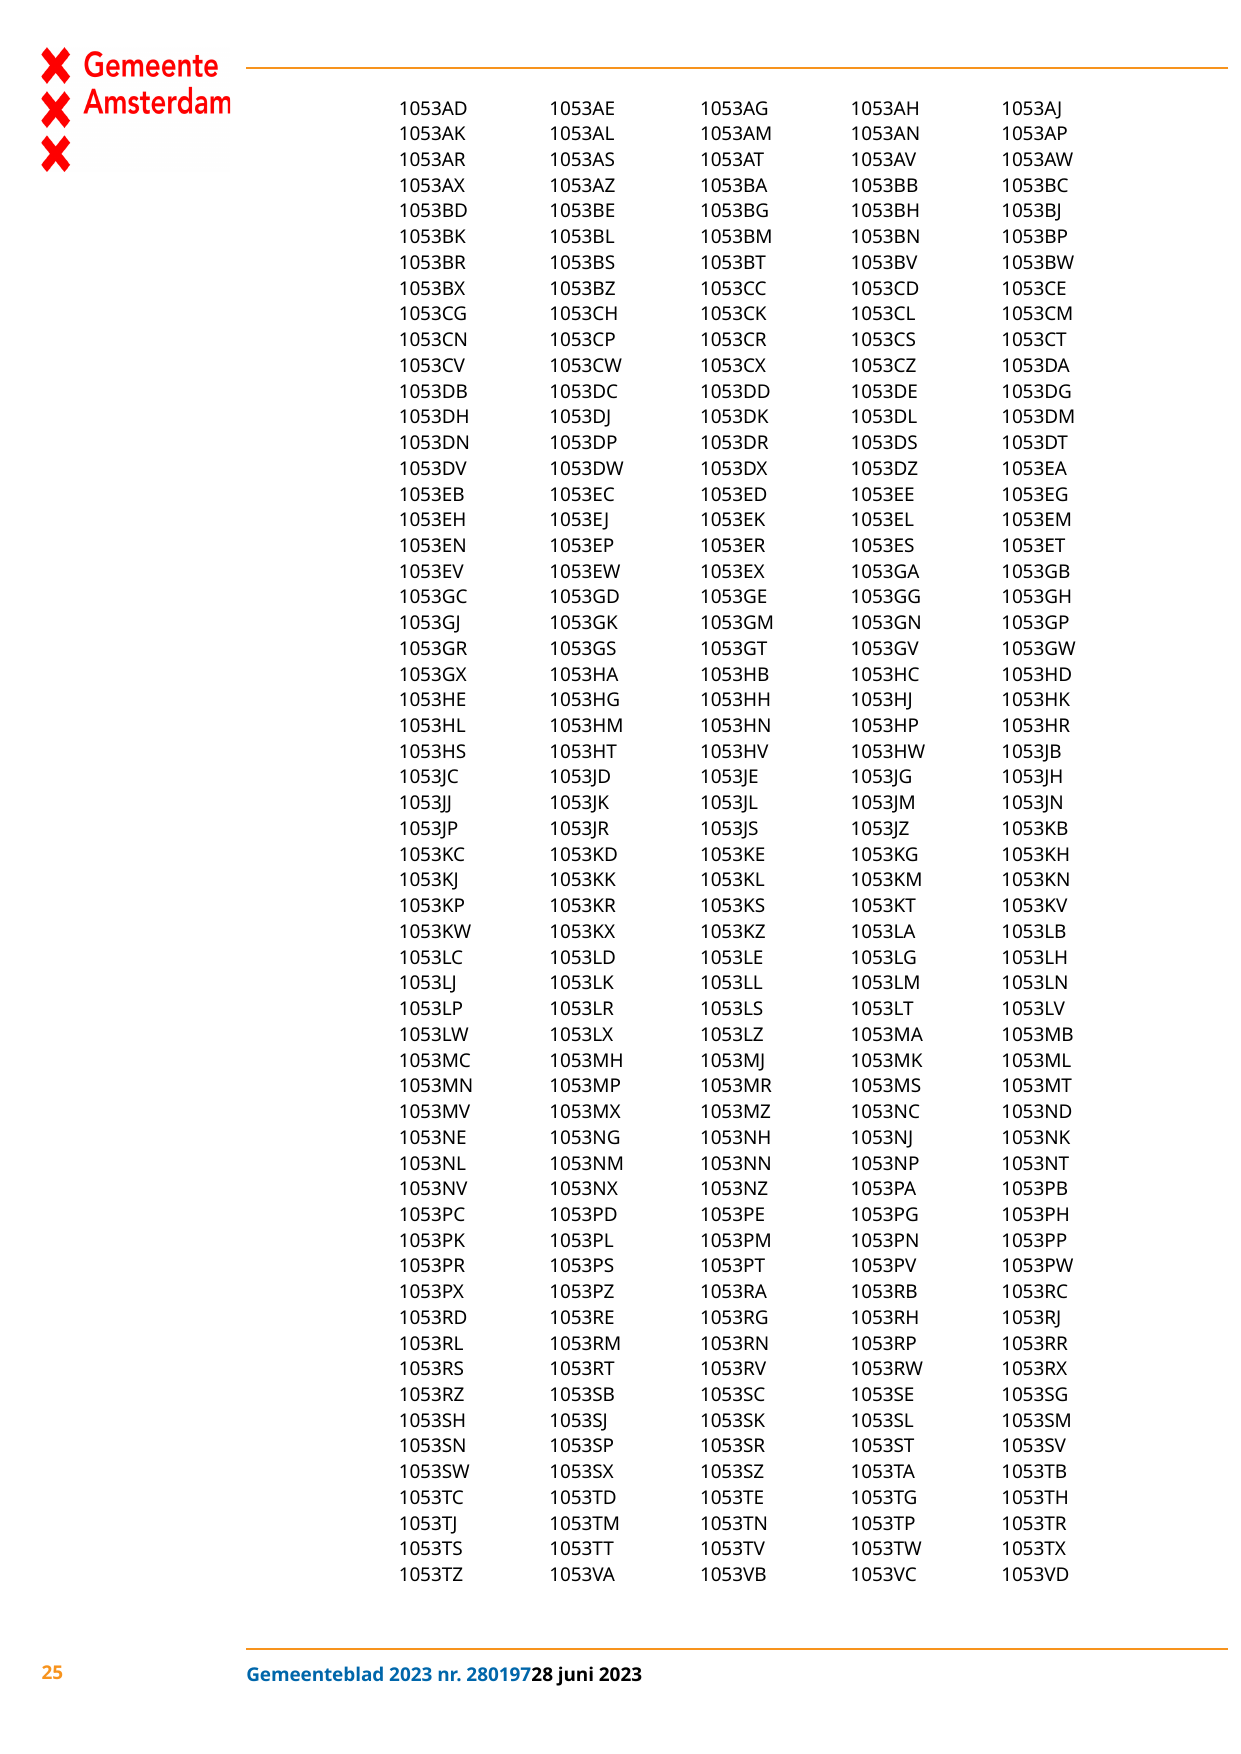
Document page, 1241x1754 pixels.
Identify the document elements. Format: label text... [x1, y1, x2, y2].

table_cell 1053GD [549, 584, 700, 609]
table_cell 1053TA [850, 1459, 1001, 1484]
table_cell 1053CC [700, 275, 850, 301]
table_cell 1053LD [549, 944, 700, 969]
table_cell 1053KG [850, 841, 1001, 867]
table_cell [248, 1536, 398, 1561]
table_cell 1053CK [700, 301, 850, 326]
table_cell 1053LM [850, 970, 1001, 995]
table_cell 1053LV [1001, 995, 1152, 1021]
table_cell 1053MT [1001, 1073, 1152, 1098]
table_cell 1053TM [549, 1510, 700, 1536]
table_cell [248, 275, 398, 301]
table_cell 1053TZ [399, 1561, 549, 1587]
table_cell 1053MP [549, 1073, 700, 1098]
table_cell 1053LJ [399, 970, 549, 995]
table_cell [248, 790, 398, 815]
table_cell 1053NH [700, 1124, 850, 1150]
table_cell 1053CT [1001, 326, 1152, 352]
table_cell 1053RA [700, 1278, 850, 1304]
table_cell 1053TX [1001, 1536, 1152, 1561]
table_cell [248, 172, 398, 198]
table_cell 1053GW [1001, 635, 1152, 661]
table_cell 1053PL [549, 1227, 700, 1253]
table_cell [248, 661, 398, 687]
table_cell 1053ER [700, 532, 850, 558]
table_cell 1053AS [549, 146, 700, 172]
table_cell 1053EH [399, 506, 549, 532]
table_cell 1053PK [399, 1227, 549, 1253]
table_cell [248, 1330, 398, 1356]
table_cell 1053EC [549, 481, 700, 506]
table_cell [248, 404, 398, 429]
table_cell 1053NP [850, 1150, 1001, 1175]
table_cell 1053BN [850, 224, 1001, 249]
table_cell [248, 352, 398, 378]
table_cell [248, 1124, 398, 1150]
table_cell 1053LE [700, 944, 850, 969]
table_cell 1053AN [850, 121, 1001, 146]
table_cell 1053LW [399, 1021, 549, 1047]
table_cell 1053TE [700, 1484, 850, 1510]
table_cell 1053RR [1001, 1330, 1152, 1356]
table_cell [248, 1356, 398, 1381]
table_cell 1053HK [1001, 687, 1152, 712]
table_cell 1053GV [850, 635, 1001, 661]
table_cell 1053AT [700, 146, 850, 172]
table_cell 1053CL [850, 301, 1001, 326]
table_cell 1053DT [1001, 429, 1152, 455]
table_cell 1053TW [850, 1536, 1001, 1561]
table_cell 1053MH [549, 1047, 700, 1072]
table_cell [248, 224, 398, 249]
table_cell [248, 1227, 398, 1253]
table_cell 1053CZ [850, 352, 1001, 378]
table_cell [248, 1073, 398, 1098]
table_cell 1053KH [1001, 841, 1152, 867]
table_cell 1053BD [399, 198, 549, 223]
table_cell [248, 429, 398, 455]
table_cell 1053PW [1001, 1253, 1152, 1278]
table_cell 1053JC [399, 764, 549, 789]
table_cell [248, 1510, 398, 1536]
table_cell 1053DP [549, 429, 700, 455]
table_cell 1053MV [399, 1098, 549, 1124]
table_cell 1053PX [399, 1278, 549, 1304]
table_cell 1053JN [1001, 790, 1152, 815]
table_cell 1053BA [700, 172, 850, 198]
table_cell 1053LB [1001, 918, 1152, 944]
table_cell [248, 687, 398, 712]
table_cell 1053DA [1001, 352, 1152, 378]
table_cell 1053DW [549, 455, 700, 481]
table_cell 1053EE [850, 481, 1001, 506]
table_cell 1053LT [850, 995, 1001, 1021]
table_cell 1053AW [1001, 146, 1152, 172]
table_cell 1053JB [1001, 738, 1152, 764]
table_cell [248, 146, 398, 172]
table_cell 1053NV [399, 1175, 549, 1201]
table_cell 1053AJ [1001, 95, 1152, 121]
table_cell 1053NN [700, 1150, 850, 1175]
table_cell 1053HE [399, 687, 549, 712]
table_cell 1053NG [549, 1124, 700, 1150]
table_cell 1053LH [1001, 944, 1152, 969]
table_cell 1053HW [850, 738, 1001, 764]
table_cell [248, 764, 398, 789]
table_cell 1053KM [850, 867, 1001, 892]
table_cell 1053KP [399, 893, 549, 918]
table_cell 1053LX [549, 1021, 700, 1047]
table_cell 1053RV [700, 1356, 850, 1381]
table_cell 1053BG [700, 198, 850, 223]
table_cell 1053ST [850, 1433, 1001, 1458]
table_cell 1053SJ [549, 1407, 700, 1433]
table_cell 1053EV [399, 558, 549, 584]
table_cell 1053AE [549, 95, 700, 121]
table_cell 1053KN [1001, 867, 1152, 892]
table_cell 1053AG [700, 95, 850, 121]
table_cell 1053DL [850, 404, 1001, 429]
table_cell 1053LN [1001, 970, 1152, 995]
table_cell [248, 532, 398, 558]
table_cell 1053BZ [549, 275, 700, 301]
table_cell 1053KK [549, 867, 700, 892]
table_cell 1053TH [1001, 1484, 1152, 1510]
table_cell 1053SL [850, 1407, 1001, 1433]
table_cell 1053SK [700, 1407, 850, 1433]
table_cell 1053TV [700, 1536, 850, 1561]
table_cell 1053SW [399, 1459, 549, 1484]
table_cell 1053RN [700, 1330, 850, 1356]
table_cell [248, 1150, 398, 1175]
table_cell 1053PS [549, 1253, 700, 1278]
table_cell 1053HM [549, 712, 700, 738]
table_cell 1053JE [700, 764, 850, 789]
table_cell 1053HT [549, 738, 700, 764]
table_cell 1053JZ [850, 815, 1001, 841]
table_cell 1053TD [549, 1484, 700, 1510]
table_cell 1053DM [1001, 404, 1152, 429]
table_cell 1053DJ [549, 404, 700, 429]
table_cell 1053HP [850, 712, 1001, 738]
table_cell 1053CN [399, 326, 549, 352]
table_cell 1053NM [549, 1150, 700, 1175]
table_cell [248, 738, 398, 764]
table_cell [248, 841, 398, 867]
table_cell 1053KV [1001, 893, 1152, 918]
table_cell [248, 1175, 398, 1201]
table_cell [248, 481, 398, 506]
table_cell 1053SG [1001, 1381, 1152, 1407]
table_cell [248, 609, 398, 635]
table_cell 1053HR [1001, 712, 1152, 738]
table_cell 1053ES [850, 532, 1001, 558]
table_cell 1053GH [1001, 584, 1152, 609]
table_cell 1053KE [700, 841, 850, 867]
picture [41, 47, 231, 172]
table_cell 1053BV [850, 249, 1001, 275]
table_cell 1053RT [549, 1356, 700, 1381]
table_cell 1053SN [399, 1433, 549, 1458]
table_cell [248, 95, 398, 121]
table_cell 1053GM [700, 609, 850, 635]
table_cell 1053GS [549, 635, 700, 661]
table_cell [248, 301, 398, 326]
table_cell 1053LL [700, 970, 850, 995]
table_cell 1053MA [850, 1021, 1001, 1047]
table_cell 1053DS [850, 429, 1001, 455]
table_cell 1053MR [700, 1073, 850, 1098]
table_cell [248, 378, 398, 403]
table_cell 1053CM [1001, 301, 1152, 326]
table_cell 1053HN [700, 712, 850, 738]
table_cell 1053TT [549, 1536, 700, 1561]
table_cell [248, 326, 398, 352]
table_cell 1053DV [399, 455, 549, 481]
table_cell 1053TR [1001, 1510, 1152, 1536]
table_cell 1053DK [700, 404, 850, 429]
table_cell [248, 635, 398, 661]
table_cell 1053BC [1001, 172, 1152, 198]
table_cell [248, 1021, 398, 1047]
table_cell 1053RC [1001, 1278, 1152, 1304]
table_cell [248, 1253, 398, 1278]
table_cell 1053PZ [549, 1278, 700, 1304]
table_cell 1053DD [700, 378, 850, 403]
table_cell 1053CE [1001, 275, 1152, 301]
table_cell 1053GE [700, 584, 850, 609]
table_cell 1053NC [850, 1098, 1001, 1124]
table_cell 1053AM [700, 121, 850, 146]
table_cell [248, 815, 398, 841]
table_cell 1053RP [850, 1330, 1001, 1356]
table_cell 1053LP [399, 995, 549, 1021]
table_cell [248, 1381, 398, 1407]
table_cell 1053GT [700, 635, 850, 661]
table_cell 1053PE [700, 1201, 850, 1227]
table_cell [248, 995, 398, 1021]
table_cell 1053JR [549, 815, 700, 841]
table_cell 1053SP [549, 1433, 700, 1458]
table_cell 1053HL [399, 712, 549, 738]
table_cell 1053JH [1001, 764, 1152, 789]
table_cell 1053RM [549, 1330, 700, 1356]
table_cell 1053BK [399, 224, 549, 249]
table_cell [248, 1098, 398, 1124]
table_cell 1053HD [1001, 661, 1152, 687]
table_cell 1053RE [549, 1304, 700, 1330]
table_cell 1053KZ [700, 918, 850, 944]
table_cell 1053SZ [700, 1459, 850, 1484]
table_cell 1053BW [1001, 249, 1152, 275]
table_cell 1053AR [399, 146, 549, 172]
table_cell 1053KW [399, 918, 549, 944]
table_cell 1053EN [399, 532, 549, 558]
table_cell 1053KX [549, 918, 700, 944]
table_cell 1053DE [850, 378, 1001, 403]
table_cell [248, 455, 398, 481]
table_cell 1053PC [399, 1201, 549, 1227]
table_cell 1053NT [1001, 1150, 1152, 1175]
table_cell 1053TG [850, 1484, 1001, 1510]
table_cell 1053KJ [399, 867, 549, 892]
table_cell 1053NX [549, 1175, 700, 1201]
table_cell 1053PA [850, 1175, 1001, 1201]
table_cell 1053BX [399, 275, 549, 301]
table_cell 1053NE [399, 1124, 549, 1150]
table_cell [248, 1201, 398, 1227]
table_cell 1053MS [850, 1073, 1001, 1098]
table_cell 1053NL [399, 1150, 549, 1175]
table_cell 1053RL [399, 1330, 549, 1356]
table_cell 1053PD [549, 1201, 700, 1227]
table_cell 1053MK [850, 1047, 1001, 1072]
table_cell 1053DG [1001, 378, 1152, 403]
table_cell 1053CG [399, 301, 549, 326]
table_cell 1053KB [1001, 815, 1152, 841]
table_cell 1053GP [1001, 609, 1152, 635]
table_cell 1053VD [1001, 1561, 1152, 1587]
table_cell 1053CH [549, 301, 700, 326]
table_cell 1053ET [1001, 532, 1152, 558]
table_cell 1053BJ [1001, 198, 1152, 223]
table_cell 1053BS [549, 249, 700, 275]
table_cell 1053GR [399, 635, 549, 661]
table_cell 1053GC [399, 584, 549, 609]
table_cell 1053ND [1001, 1098, 1152, 1124]
table_cell 1053PH [1001, 1201, 1152, 1227]
table_cell 1053RH [850, 1304, 1001, 1330]
table_cell 1053BT [700, 249, 850, 275]
table_cell 1053PV [850, 1253, 1001, 1278]
table_cell 1053AK [399, 121, 549, 146]
table_cell [248, 506, 398, 532]
table_cell 1053BM [700, 224, 850, 249]
table_cell 1053JJ [399, 790, 549, 815]
table_cell 1053RX [1001, 1356, 1152, 1381]
table_cell 1053BB [850, 172, 1001, 198]
table_cell 1053TB [1001, 1459, 1152, 1484]
table_cell 1053DX [700, 455, 850, 481]
table_cell 1053HB [700, 661, 850, 687]
table_cell 1053LK [549, 970, 700, 995]
table_cell 1053EA [1001, 455, 1152, 481]
table_cell 1053VB [700, 1561, 850, 1587]
table_cell 1053EK [700, 506, 850, 532]
table_cell [248, 918, 398, 944]
table_cell 1053RJ [1001, 1304, 1152, 1330]
table_cell 1053ED [700, 481, 850, 506]
table_cell 1053VC [850, 1561, 1001, 1587]
table_cell 1053KS [700, 893, 850, 918]
table_cell [248, 1484, 398, 1510]
table_cell 1053JL [700, 790, 850, 815]
table_cell 1053GN [850, 609, 1001, 635]
table_cell [248, 1304, 398, 1330]
table_cell 1053SX [549, 1459, 700, 1484]
table_cell 1053MX [549, 1098, 700, 1124]
table_cell 1053BL [549, 224, 700, 249]
table_cell [248, 944, 398, 969]
table_cell 1053GB [1001, 558, 1152, 584]
table_cell 1053HC [850, 661, 1001, 687]
table_cell 1053DB [399, 378, 549, 403]
table_cell 1053JD [549, 764, 700, 789]
table_cell 1053RG [700, 1304, 850, 1330]
table_cell 1053DR [700, 429, 850, 455]
table_cell 1053PR [399, 1253, 549, 1278]
table_cell 1053PT [700, 1253, 850, 1278]
table_cell 1053EB [399, 481, 549, 506]
table_cell 1053AP [1001, 121, 1152, 146]
table_cell 1053RB [850, 1278, 1001, 1304]
table_cell [248, 584, 398, 609]
table_cell 1053KR [549, 893, 700, 918]
table_cell 1053JP [399, 815, 549, 841]
table_cell 1053PP [1001, 1227, 1152, 1253]
table_cell 1053EM [1001, 506, 1152, 532]
table_cell 1053VA [549, 1561, 700, 1587]
table_cell 1053CW [549, 352, 700, 378]
table_cell 1053HA [549, 661, 700, 687]
table_cell 1053JS [700, 815, 850, 841]
table_cell 1053NJ [850, 1124, 1001, 1150]
table_cell 1053TJ [399, 1510, 549, 1536]
table_cell [248, 1433, 398, 1458]
table_cell 1053BP [1001, 224, 1152, 249]
table_cell 1053BH [850, 198, 1001, 223]
table_cell 1053BR [399, 249, 549, 275]
table_cell 1053AV [850, 146, 1001, 172]
table_cell 1053HJ [850, 687, 1001, 712]
table_cell 1053ML [1001, 1047, 1152, 1072]
table_cell [248, 712, 398, 738]
table_cell 1053SE [850, 1381, 1001, 1407]
table_cell 1053CR [700, 326, 850, 352]
table_cell 1053MJ [700, 1047, 850, 1072]
table_cell [248, 1459, 398, 1484]
table_cell 1053SH [399, 1407, 549, 1433]
table_cell 1053LR [549, 995, 700, 1021]
table_cell 1053HS [399, 738, 549, 764]
table_cell 1053EL [850, 506, 1001, 532]
table_cell [248, 558, 398, 584]
table_cell 1053CD [850, 275, 1001, 301]
table_cell 1053KD [549, 841, 700, 867]
table_cell 1053KT [850, 893, 1001, 918]
table_cell 1053GK [549, 609, 700, 635]
table_cell 1053JG [850, 764, 1001, 789]
table_cell [248, 1407, 398, 1433]
table_cell 1053EG [1001, 481, 1152, 506]
table_cell 1053KL [700, 867, 850, 892]
table_cell 1053DH [399, 404, 549, 429]
table_cell 1053SV [1001, 1433, 1152, 1458]
table_cell 1053EP [549, 532, 700, 558]
table_cell 1053GX [399, 661, 549, 687]
table_cell 1053GJ [399, 609, 549, 635]
table_cell 1053PN [850, 1227, 1001, 1253]
table_cell 1053NK [1001, 1124, 1152, 1150]
table_cell 1053BE [549, 198, 700, 223]
table_cell 1053NZ [700, 1175, 850, 1201]
table_cell 1053RZ [399, 1381, 549, 1407]
table_cell 1053JK [549, 790, 700, 815]
table_cell 1053MZ [700, 1098, 850, 1124]
table_cell 1053SM [1001, 1407, 1152, 1433]
table_cell 1053HG [549, 687, 700, 712]
table_cell 1053PM [700, 1227, 850, 1253]
table_cell 1053CP [549, 326, 700, 352]
table_cell 1053LC [399, 944, 549, 969]
table_cell [248, 121, 398, 146]
table_cell [248, 198, 398, 223]
table_cell 1053LG [850, 944, 1001, 969]
table_cell 1053DC [549, 378, 700, 403]
table_cell [248, 970, 398, 995]
table_cell [248, 1047, 398, 1072]
table_cell 1053GA [850, 558, 1001, 584]
table_cell 1053CV [399, 352, 549, 378]
table_cell 1053SR [700, 1433, 850, 1458]
table_cell 1053SB [549, 1381, 700, 1407]
table_cell 1053TN [700, 1510, 850, 1536]
table_cell 1053HH [700, 687, 850, 712]
table_cell 1053LZ [700, 1021, 850, 1047]
table_cell [248, 867, 398, 892]
table_cell [248, 893, 398, 918]
table_cell 1053PB [1001, 1175, 1152, 1201]
table_cell 1053TP [850, 1510, 1001, 1536]
table_cell 1053PG [850, 1201, 1001, 1227]
table_cell 1053TC [399, 1484, 549, 1510]
table_cell 1053LS [700, 995, 850, 1021]
table_cell 1053CX [700, 352, 850, 378]
table_cell 1053MC [399, 1047, 549, 1072]
table_cell 1053LA [850, 918, 1001, 944]
table_cell [248, 1561, 398, 1587]
table_cell 1053GG [850, 584, 1001, 609]
table_cell 1053EX [700, 558, 850, 584]
table_cell 1053MN [399, 1073, 549, 1098]
table_cell 1053AH [850, 95, 1001, 121]
table_cell [248, 1278, 398, 1304]
table_cell 1053HV [700, 738, 850, 764]
table_cell 1053AX [399, 172, 549, 198]
table_cell 1053DZ [850, 455, 1001, 481]
table_cell 1053JM [850, 790, 1001, 815]
table_cell 1053DN [399, 429, 549, 455]
table_cell 1053RS [399, 1356, 549, 1381]
table_cell 1053RD [399, 1304, 549, 1330]
table_cell 1053SC [700, 1381, 850, 1407]
table_cell 1053CS [850, 326, 1001, 352]
table_cell 1053EJ [549, 506, 700, 532]
table_cell 1053KC [399, 841, 549, 867]
table_cell 1053AL [549, 121, 700, 146]
table_cell 1053MB [1001, 1021, 1152, 1047]
table_cell 1053TS [399, 1536, 549, 1561]
table_cell 1053EW [549, 558, 700, 584]
table_cell [248, 249, 398, 275]
table_cell 1053AZ [549, 172, 700, 198]
table_cell 1053AD [399, 95, 549, 121]
table_cell 1053RW [850, 1356, 1001, 1381]
